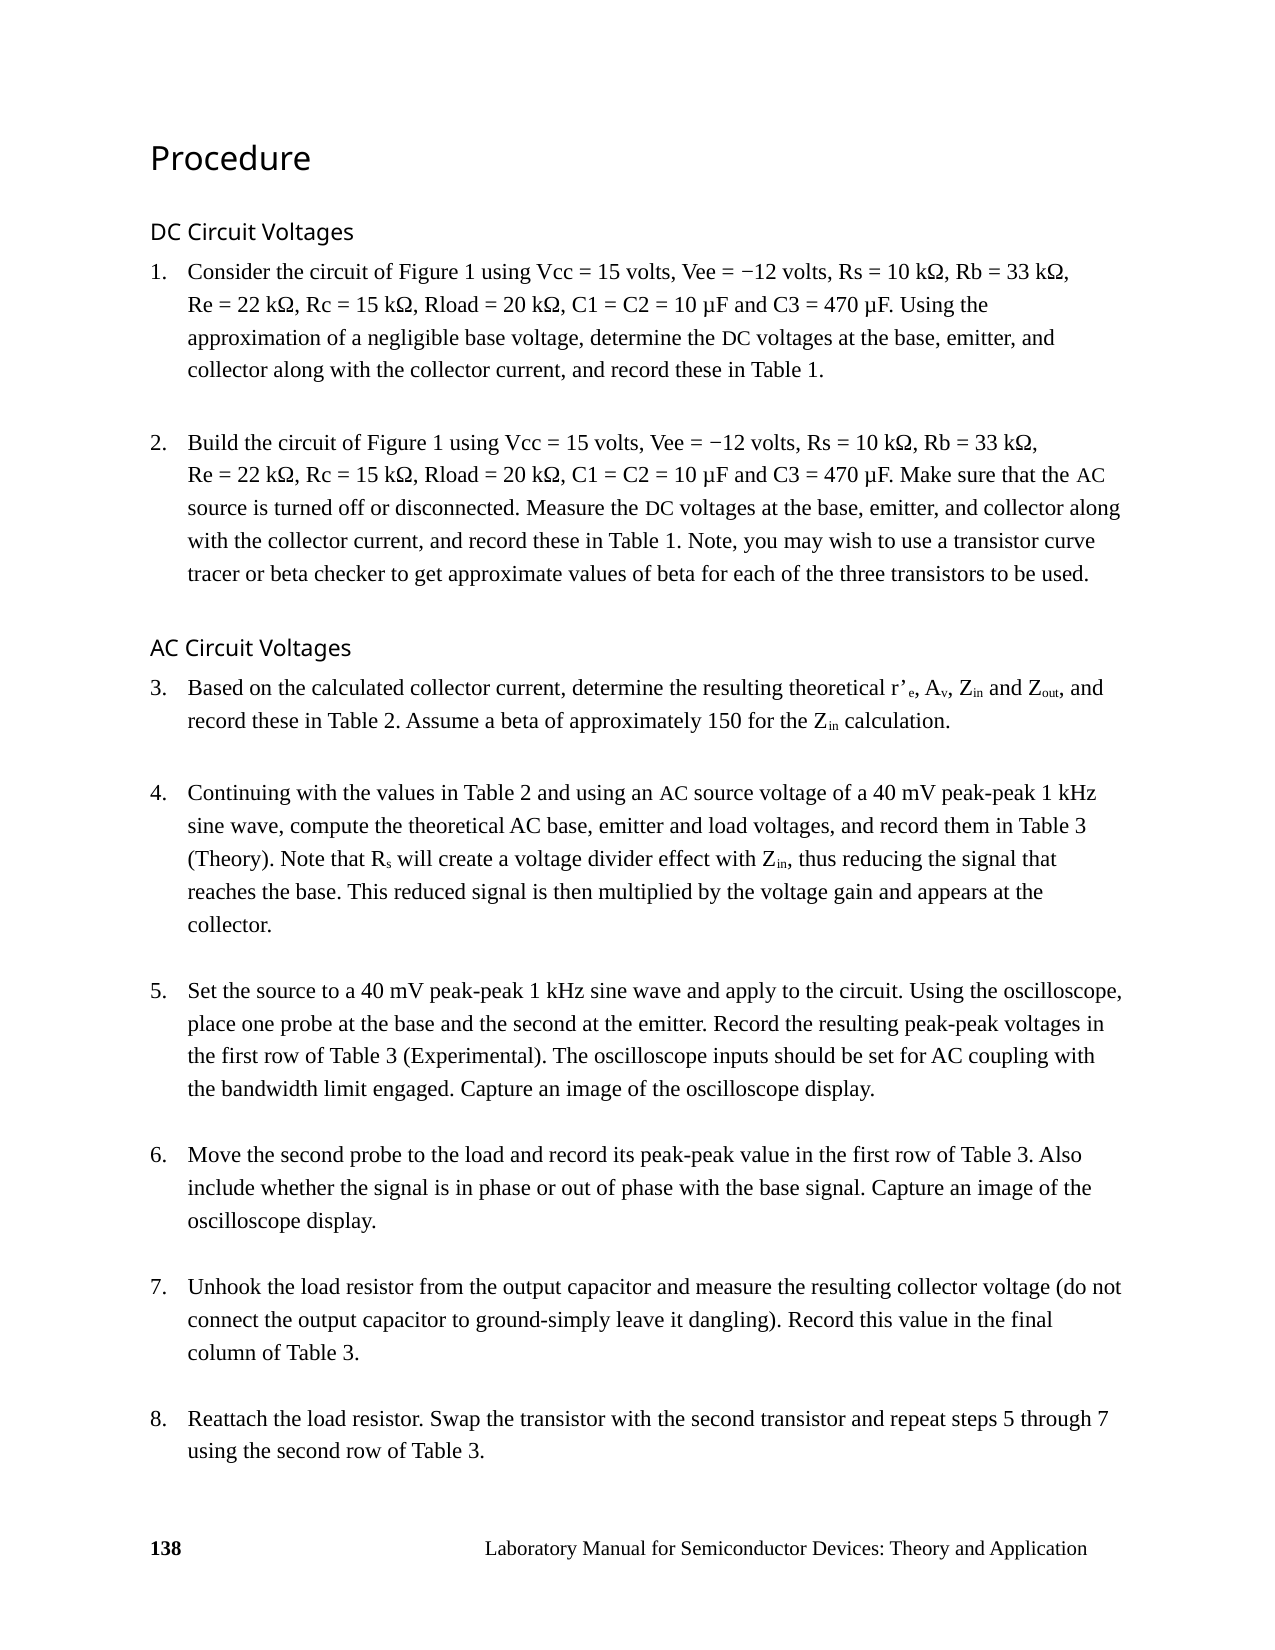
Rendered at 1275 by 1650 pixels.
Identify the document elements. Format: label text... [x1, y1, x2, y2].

list Consider the circuit of Figure 1 using Vcc = 15 volts, Vee = −12 volts, Rs = 10 kΩ, Rb = 33 kΩ, Re = 22 kΩ, Rc = 15 kΩ, Rload = 20 kΩ, C1 = C2 = 10 µF and C3 = 470 µF. Using the approximation of a negligible base voltage, determine the DC voltages at the base, emitter, and collector along with the collector current, and record these in Table 1. [150, 258, 1125, 383]
text Procedure [150, 135, 1125, 180]
text AC Circuit Voltages [150, 632, 1125, 663]
list Unhook the load resistor from the output capacitor and measure the resulting collector voltage (do not connect the output capacitor to ground-simply leave it dangling). Record this value in the final column of Table 3. [150, 1273, 1125, 1365]
list Based on the calculated collector current, determine the resulting theoretical r’e, Av, Zin and Zout, and record these in Table 2. Assume a beta of approximately 150 for the Zin calculation. [150, 674, 1125, 733]
list Build the circuit of Figure 1 using Vcc = 15 volts, Vee = −12 volts, Rs = 10 kΩ, Rb = 33 kΩ, Re = 22 kΩ, Rc = 15 kΩ, Rload = 20 kΩ, C1 = C2 = 10 µF and C3 = 470 µF. Make sure that the AC source is turned off or disconnected. Measure the DC voltages at the base, emitter, and collector along with the collector current, and record these in Table 1. Note, you may wish to use a transistor curve tracer or beta checker to get approximate values of beta for each of the three transistors to be used. [150, 428, 1125, 587]
list Reattach the load resistor. Swap the transistor with the second transistor and repeat steps 5 through 7 using the second row of Table 3. [150, 1404, 1125, 1464]
list Move the second probe to the load and record its peak-peak value in the first row of Table 3. Also include whether the signal is in phase or out of phase with the base signal. Capture an image of the oscilloscope display. [150, 1141, 1125, 1233]
text DC Circuit Voltages [150, 216, 1125, 247]
list Continuing with the values in Table 2 and using an AC source voltage of a 40 mV peak-peak 1 kHz sine wave, compute the theoretical AC base, emitter and load voltages, and record them in Table 3 (Theory). Note that Rs will create a voltage divider effect with Zin, thus reducing the signal that reaches the base. This reduced signal is then multiplied by the voltage gain and appears at the collector. [150, 779, 1125, 937]
list Set the source to a 40 mV peak-peak 1 kHz sine wave and apply to the circuit. Using the oscilloscope, place one probe at the base and the second at the emitter. Record the resulting peak-peak voltages in the first row of Table 3 (Experimental). The oscilloscope inputs should be set for AC coupling with the bandwidth limit engaged. Capture an image of the oscilloscope display. [150, 977, 1125, 1102]
